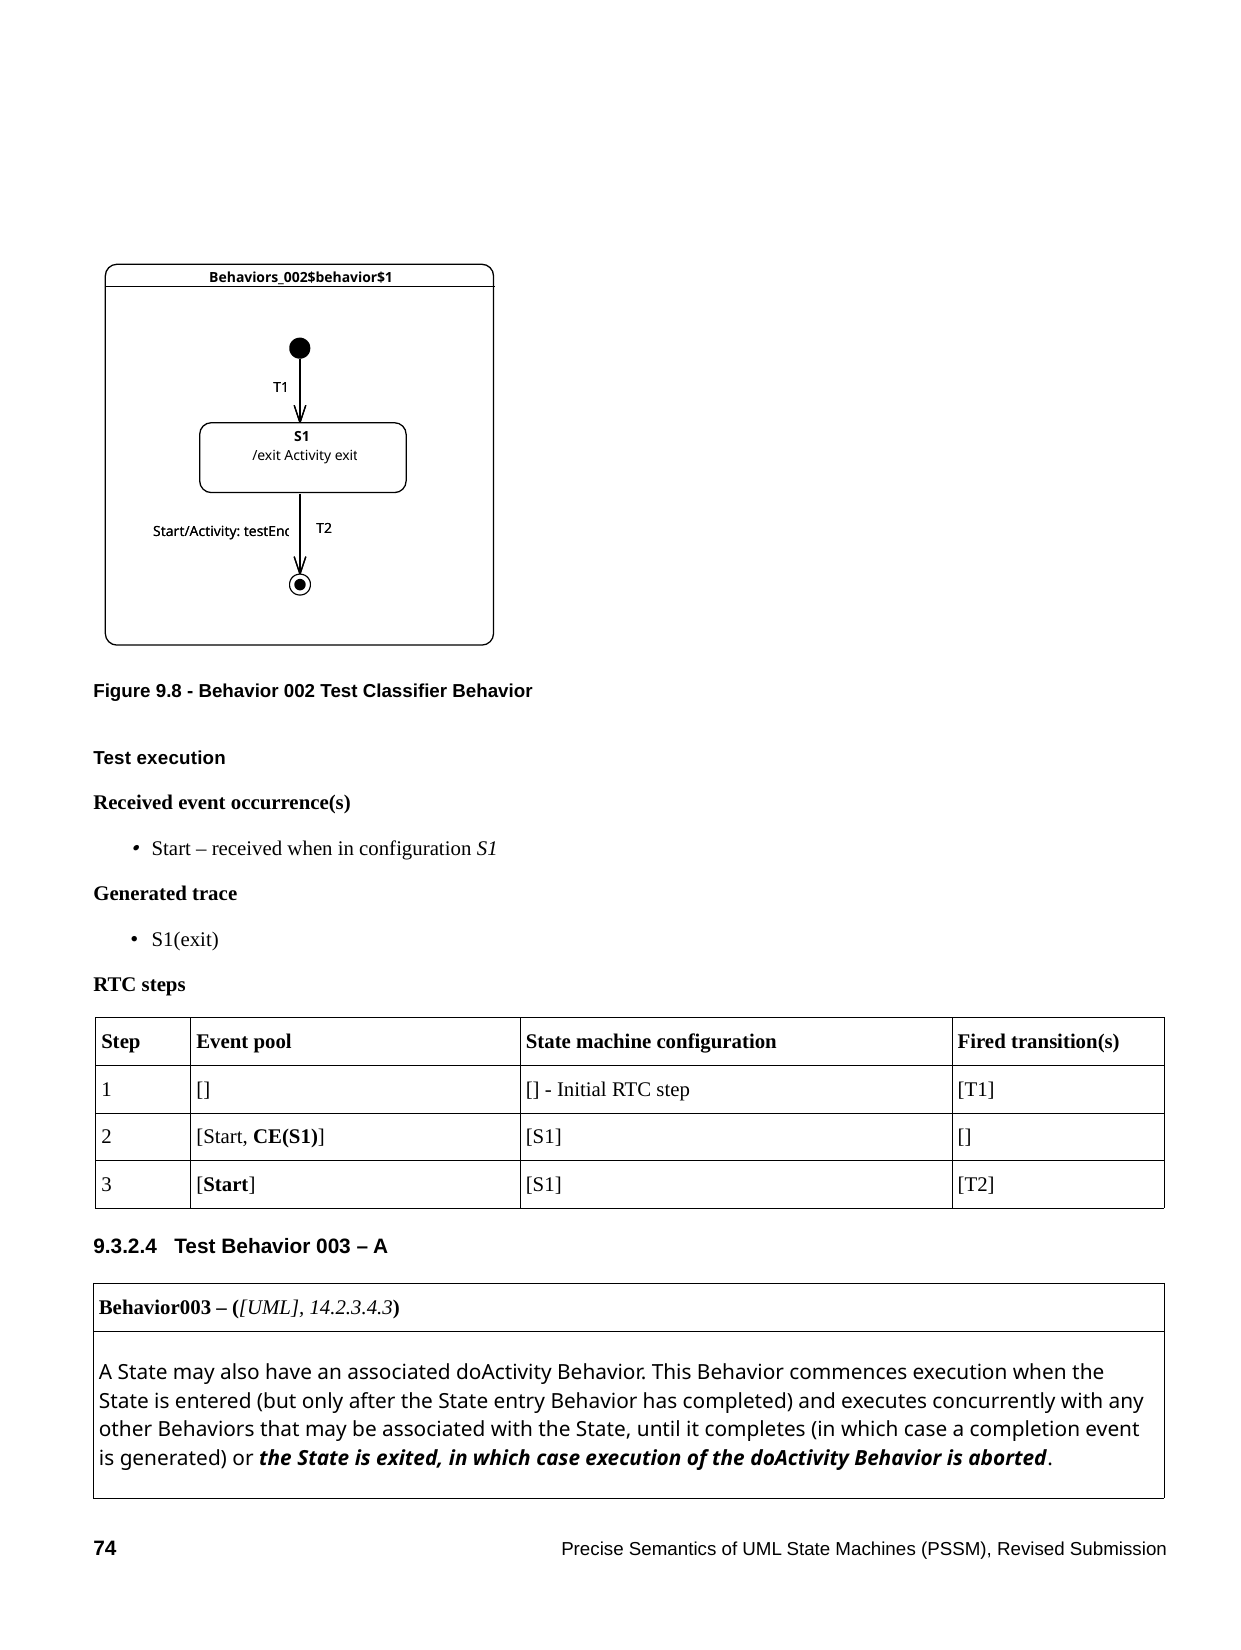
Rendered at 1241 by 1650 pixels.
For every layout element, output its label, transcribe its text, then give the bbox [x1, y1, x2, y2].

table_cell [] - Initial RTC step [521, 1066, 952, 1112]
subtitle Test Behavior 003 – A [93, 1233, 1164, 1258]
table_header Step [96, 1018, 190, 1065]
table_header State machine configuration [521, 1018, 952, 1065]
table_cell 2 [96, 1114, 190, 1160]
table_cell [] [191, 1066, 520, 1112]
text Figure 9.8 - Behavior 002 Test Classifier Behavior [93, 679, 586, 701]
text Generated trace [93, 881, 1164, 905]
table_cell [T2] [953, 1161, 1164, 1208]
list Start – received when in configuration S1 [131, 835, 1164, 860]
text RTC steps [93, 972, 1164, 996]
table_cell [T1] [953, 1066, 1164, 1112]
subtitle Test execution [93, 747, 1164, 768]
list S1(exit) [131, 926, 1164, 951]
table_cell [S1] [521, 1161, 952, 1208]
table_cell [] [953, 1114, 1164, 1160]
text Received event occurrence(s) [93, 789, 1164, 814]
table_cell [S1] [521, 1114, 952, 1160]
table_header Event pool [191, 1018, 520, 1065]
table_cell [Start] [191, 1161, 520, 1208]
table_cell A State may also have an associated doActivity Behavior. This Behavior commences execution when the State is entered (but only after the State entry Behavior has completed) and executes concurrently with any other Behaviors that may be associated with the State, until it completes (in which case a completion event is generated) or the State is exited, in which case execution of the doActivity Behavior is aborted. [94, 1332, 1164, 1498]
table_cell [Start, CE(S1)] [191, 1114, 520, 1160]
table_header Behavior003 – ([UML], 14.2.3.4.3) [94, 1284, 1164, 1331]
table_cell 3 [96, 1161, 190, 1208]
table_cell 1 [96, 1066, 190, 1112]
table_header Fired transition(s) [953, 1018, 1164, 1065]
